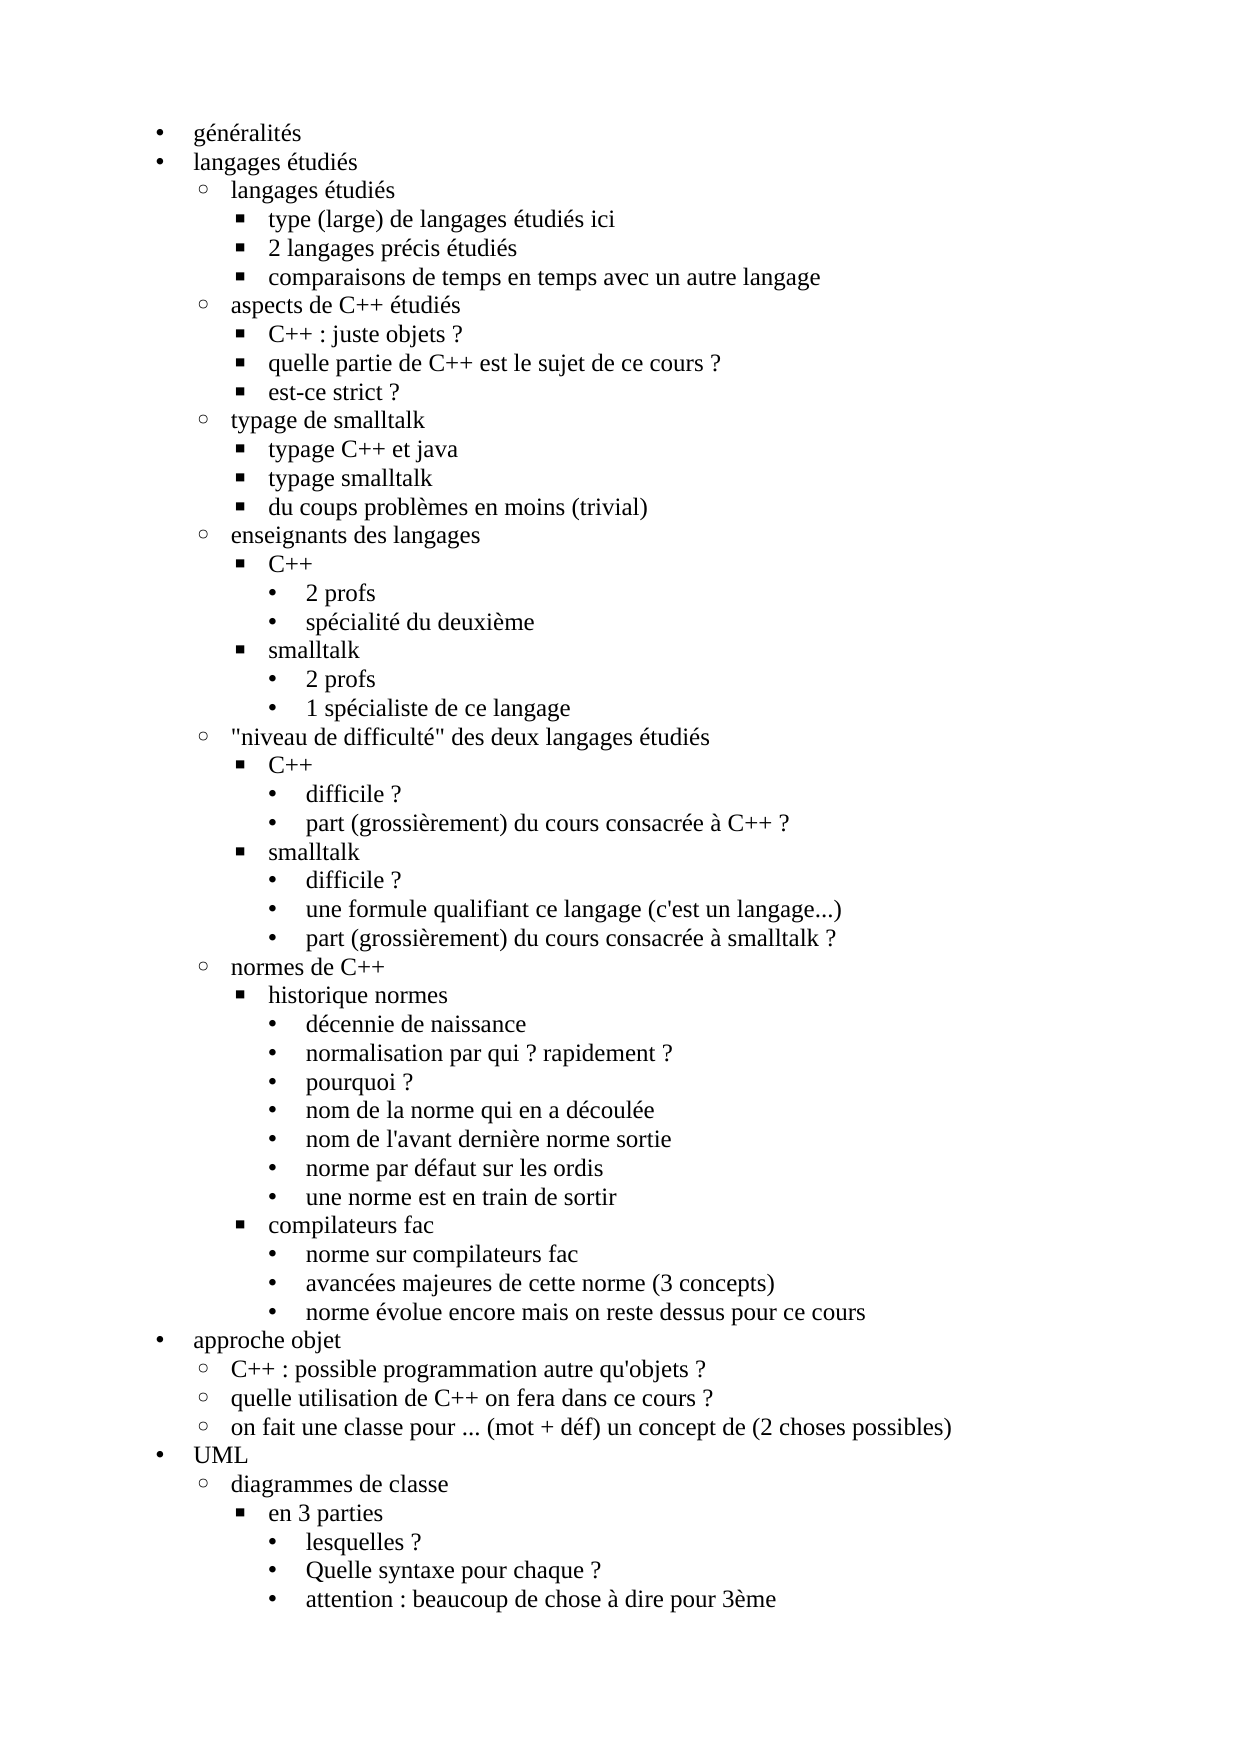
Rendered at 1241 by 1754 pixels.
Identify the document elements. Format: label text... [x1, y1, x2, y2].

list part (grossièrement) du cours consacrée à smalltalk ? [268, 923, 1122, 952]
list typage de smalltalk [193, 406, 1122, 434]
list du coups problèmes en moins (trivial) [231, 492, 1122, 521]
list "niveau de difficulté" des deux langages étudiés [193, 722, 1122, 751]
list une formule qualifiant ce langage (c'est un langage...) [268, 894, 1122, 923]
list décennie de naissance [268, 1009, 1122, 1038]
list 2 langages précis étudiés [231, 233, 1122, 262]
list difficile ? [268, 866, 1122, 894]
list C++ [231, 751, 1122, 779]
list C++ : juste objets ? [231, 319, 1122, 348]
list langages étudiés [156, 147, 1122, 176]
list aspects de C++ étudiés [193, 291, 1122, 319]
list attention : beaucoup de chose à dire pour 3ème [268, 1584, 1122, 1613]
list on fait une classe pour ... (mot + déf) un concept de (2 choses possibles) [193, 1412, 1122, 1441]
list C++ [231, 549, 1122, 578]
list en 3 parties [231, 1498, 1122, 1527]
list typage C++ et java [231, 434, 1122, 463]
list C++ : possible programmation autre qu'objets ? [193, 1354, 1122, 1383]
list comparaisons de temps en temps avec un autre langage [231, 262, 1122, 291]
list smalltalk [231, 837, 1122, 866]
list 1 spécialiste de ce langage [268, 693, 1122, 722]
list généralités [156, 118, 1122, 147]
list part (grossièrement) du cours consacrée à C++ ? [268, 808, 1122, 837]
list enseignants des langages [193, 521, 1122, 549]
list norme par défaut sur les ordis [268, 1153, 1122, 1182]
list pourquoi ? [268, 1067, 1122, 1096]
list UML [156, 1441, 1122, 1469]
list 2 profs [268, 578, 1122, 607]
list lesquelles ? [268, 1527, 1122, 1556]
list normes de C++ [193, 952, 1122, 981]
list une norme est en train de sortir [268, 1182, 1122, 1211]
list est-ce strict ? [231, 377, 1122, 406]
list quelle partie de C++ est le sujet de ce cours ? [231, 348, 1122, 377]
list normalisation par qui ? rapidement ? [268, 1038, 1122, 1067]
list 2 profs [268, 664, 1122, 693]
list spécialité du deuxième [268, 607, 1122, 636]
list smalltalk [231, 636, 1122, 664]
list diagrammes de classe [193, 1469, 1122, 1498]
list langages étudiés [193, 176, 1122, 204]
list quelle utilisation de C++ on fera dans ce cours ? [193, 1383, 1122, 1412]
list nom de l'avant dernière norme sortie [268, 1124, 1122, 1153]
list nom de la norme qui en a découlée [268, 1096, 1122, 1124]
list Quelle syntaxe pour chaque ? [268, 1556, 1122, 1584]
list difficile ? [268, 779, 1122, 808]
list typage smalltalk [231, 463, 1122, 492]
list norme sur compilateurs fac [268, 1239, 1122, 1268]
list compilateurs fac [231, 1211, 1122, 1239]
list historique normes [231, 981, 1122, 1009]
list type (large) de langages étudiés ici [231, 204, 1122, 233]
list approche objet [156, 1326, 1122, 1354]
list norme évolue encore mais on reste dessus pour ce cours [268, 1297, 1122, 1326]
list avancées majeures de cette norme (3 concepts) [268, 1268, 1122, 1297]
